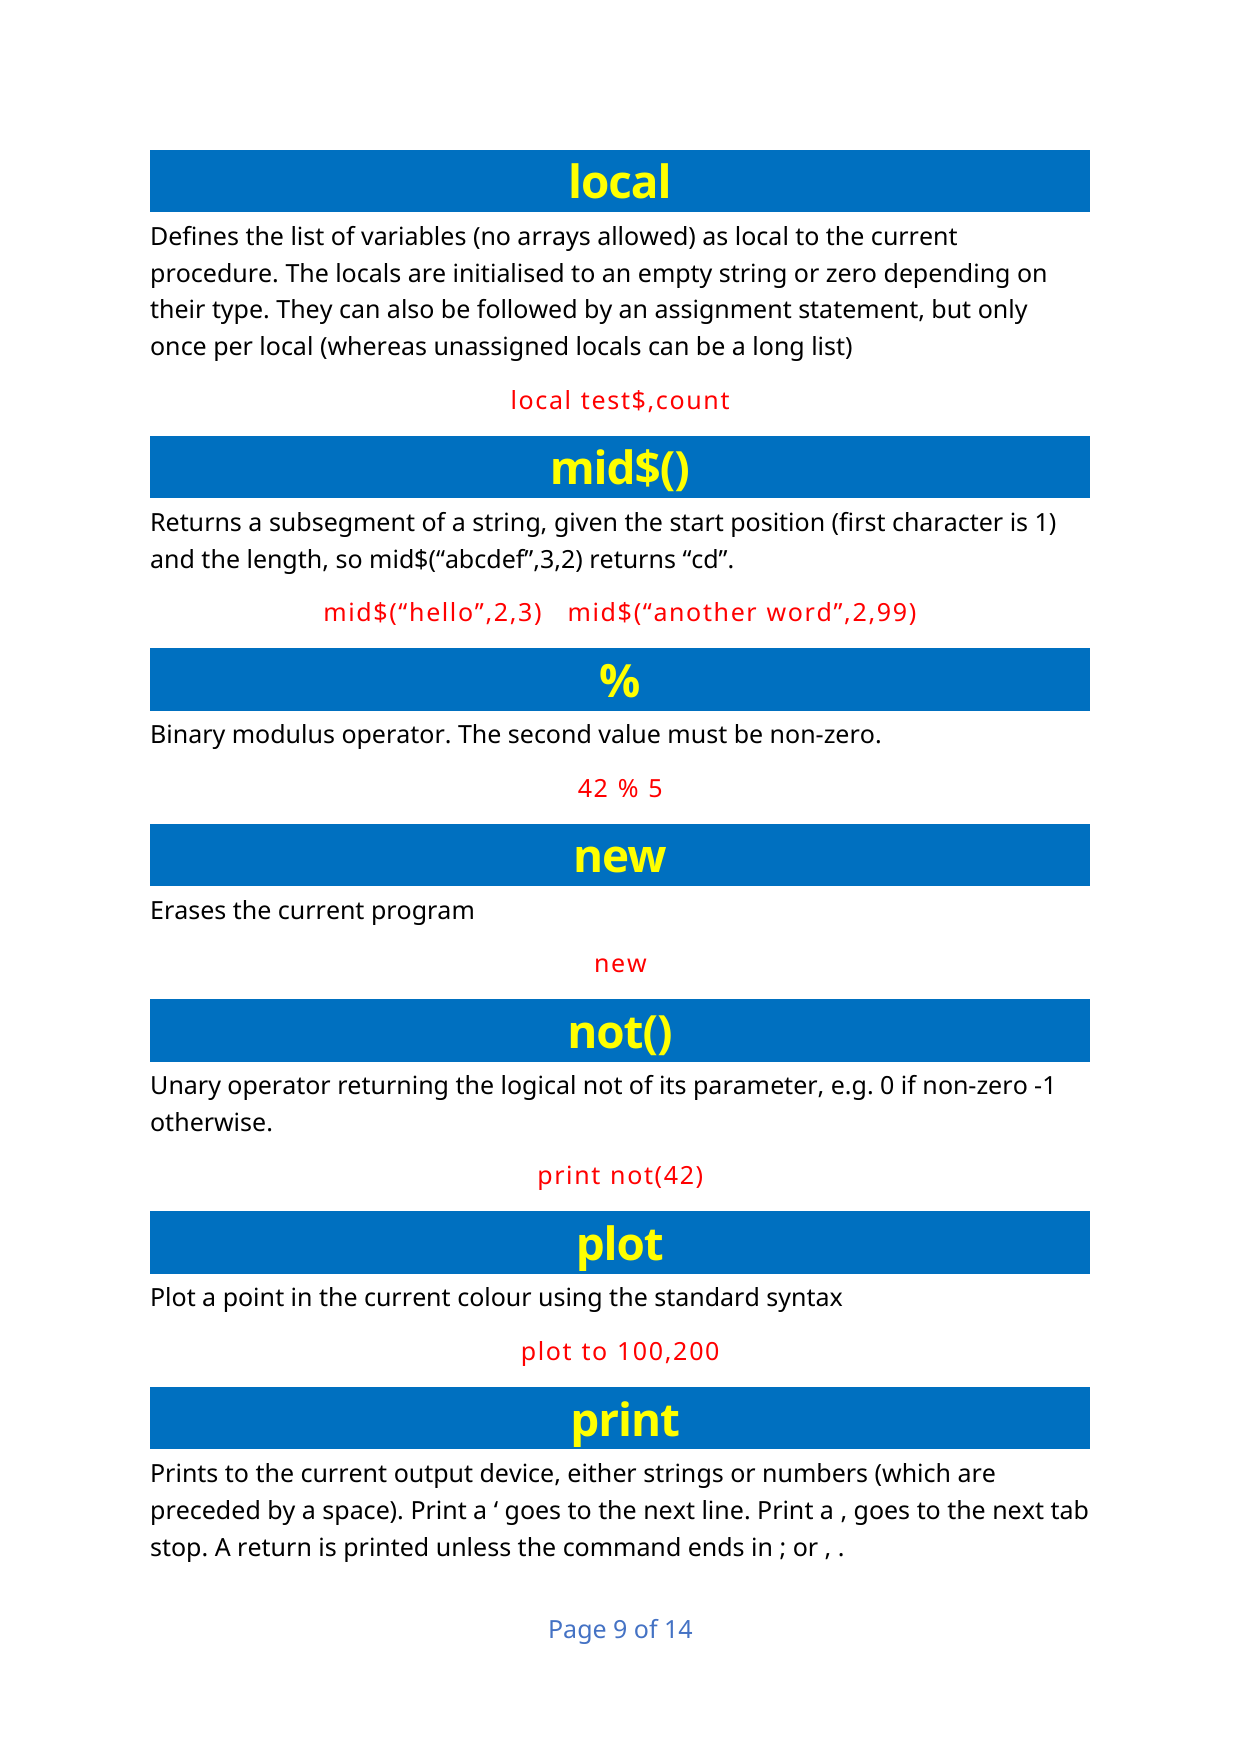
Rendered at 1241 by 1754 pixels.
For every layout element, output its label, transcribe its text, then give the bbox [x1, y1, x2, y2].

subtitle mid$(“Hello”,2,3) mid$(“Another word”,2,99) [150, 595, 1090, 629]
title local [150, 150, 1090, 212]
text Returns a subsegment of a string, given the start position (first character is 1) and the length, so mid$(“abcdef”,3,2) returns “cd”. [150, 504, 1090, 575]
subtitle print not(42) [150, 1158, 1090, 1192]
title print [150, 1387, 1090, 1449]
text Erases the current program [150, 892, 1090, 926]
subtitle 42 % 5 [150, 770, 1090, 804]
title plot [150, 1211, 1090, 1274]
title not() [150, 999, 1090, 1062]
text Binary modulus operator. The second value must be non-zero. [150, 717, 1090, 751]
title mid$() [150, 436, 1090, 498]
text Prints to the current output device, either strings or numbers (which are preceded by a space). Print a ‘ goes to the next line. Print a , goes to the next tab stop. A return is printed unless the command ends in ; or , . [150, 1456, 1090, 1563]
subtitle local test$,count [150, 382, 1090, 416]
text Unary operator returning the logical not of its parameter, e.g. 0 if non-zero -1 otherwise. [150, 1068, 1090, 1139]
text Plot a point in the current colour using the standard syntax [150, 1280, 1090, 1314]
subtitle new [150, 946, 1090, 980]
title new [150, 824, 1090, 886]
subtitle plot to 100,200 [150, 1333, 1090, 1368]
text Defines the list of variables (no arrays allowed) as local to the current procedure. The locals are initialised to an empty string or zero depending on their type. They can also be followed by an assignment statement, but only once per local (whereas unassigned locals can be a long list) [150, 219, 1090, 363]
title % [150, 648, 1090, 711]
